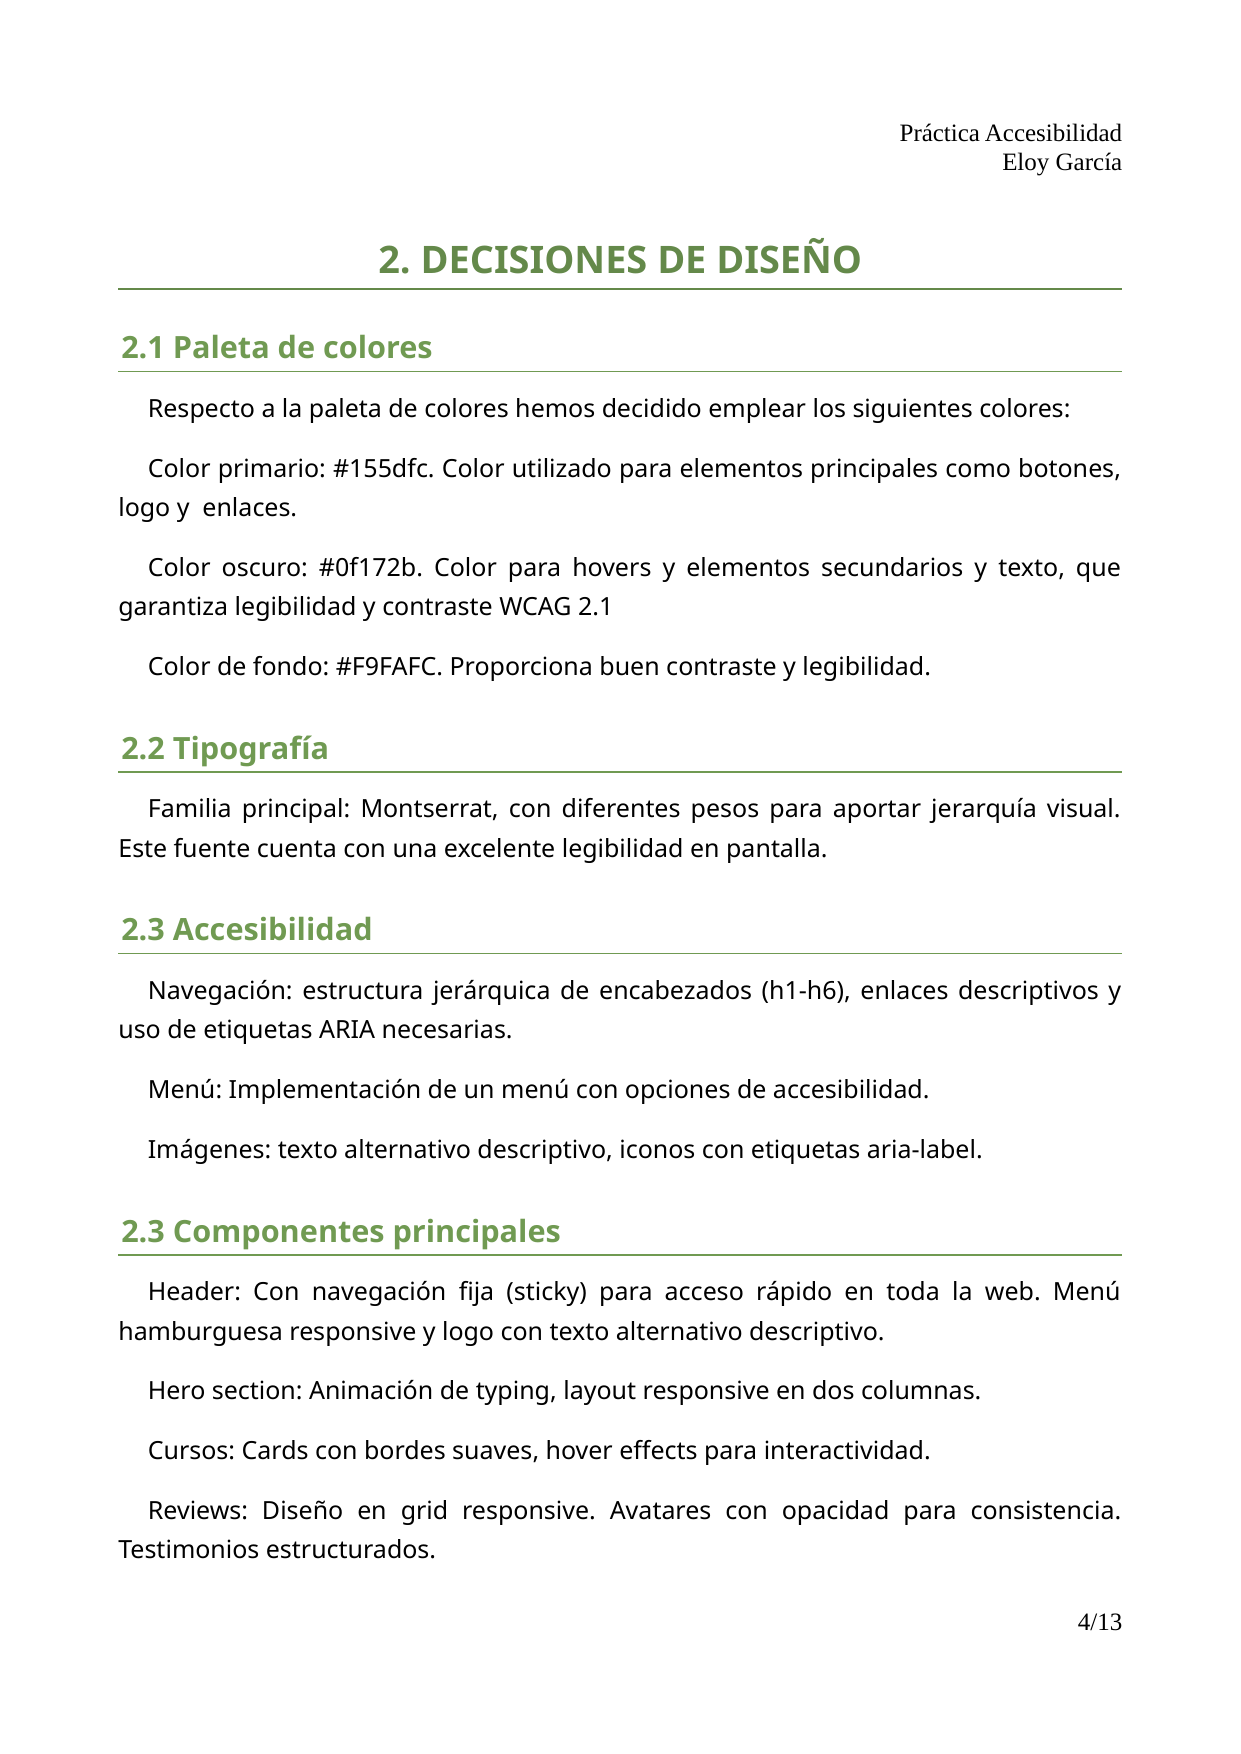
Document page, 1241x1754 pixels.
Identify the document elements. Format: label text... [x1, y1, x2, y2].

subtitle 2.3 Accesibilidad [118, 905, 1122, 953]
text Color primario: #155dfc. Color utilizado para elementos principales como botones, logo y enlaces. [118, 451, 1122, 524]
subtitle 2.3 Componentes principales [118, 1206, 1122, 1254]
subtitle 2. DECISIONES DE DISEÑO [118, 230, 1122, 288]
text Header: Con navegación fija (sticky) para acceso rápido en toda la web. Menú hamburguesa responsive y logo con texto alternativo descriptivo. [118, 1274, 1122, 1347]
text Imágenes: texto alternativo descriptivo, iconos con etiquetas aria-label. [118, 1132, 1122, 1166]
text Reviews: Diseño en grid responsive. Avatares con opacidad para consistencia. Testimonios estructurados. [118, 1493, 1122, 1566]
text Navegación: estructura jerárquica de encabezados (h1-h6), enlaces descriptivos y uso de etiquetas ARIA necesarias. [118, 973, 1122, 1046]
text Cursos: Cards con bordes suaves, hover effects para interactividad. [118, 1433, 1122, 1467]
text Familia principal: Montserrat, con diferentes pesos para aportar jerarquía visual. Este fuente cuenta con una excelente legibilidad en pantalla. [118, 791, 1122, 864]
text Color oscuro: #0f172b. Color para hovers y elementos secundarios y texto, que garantiza legibilidad y contraste WCAG 2.1 [118, 549, 1122, 623]
text Hero section: Animación de typing, layout responsive en dos columnas. [118, 1373, 1122, 1407]
text Menú: Implementación de un menú con opciones de accesibilidad. [118, 1072, 1122, 1106]
text Color de fondo: #F9FAFC. Proporciona buen contraste y legibilidad. [118, 649, 1122, 683]
text Respecto a la paleta de colores hemos decidido emplear los siguientes colores: [118, 391, 1122, 425]
subtitle 2.2 Tipografía [118, 723, 1122, 771]
subtitle 2.1 Paleta de colores [118, 323, 1122, 371]
